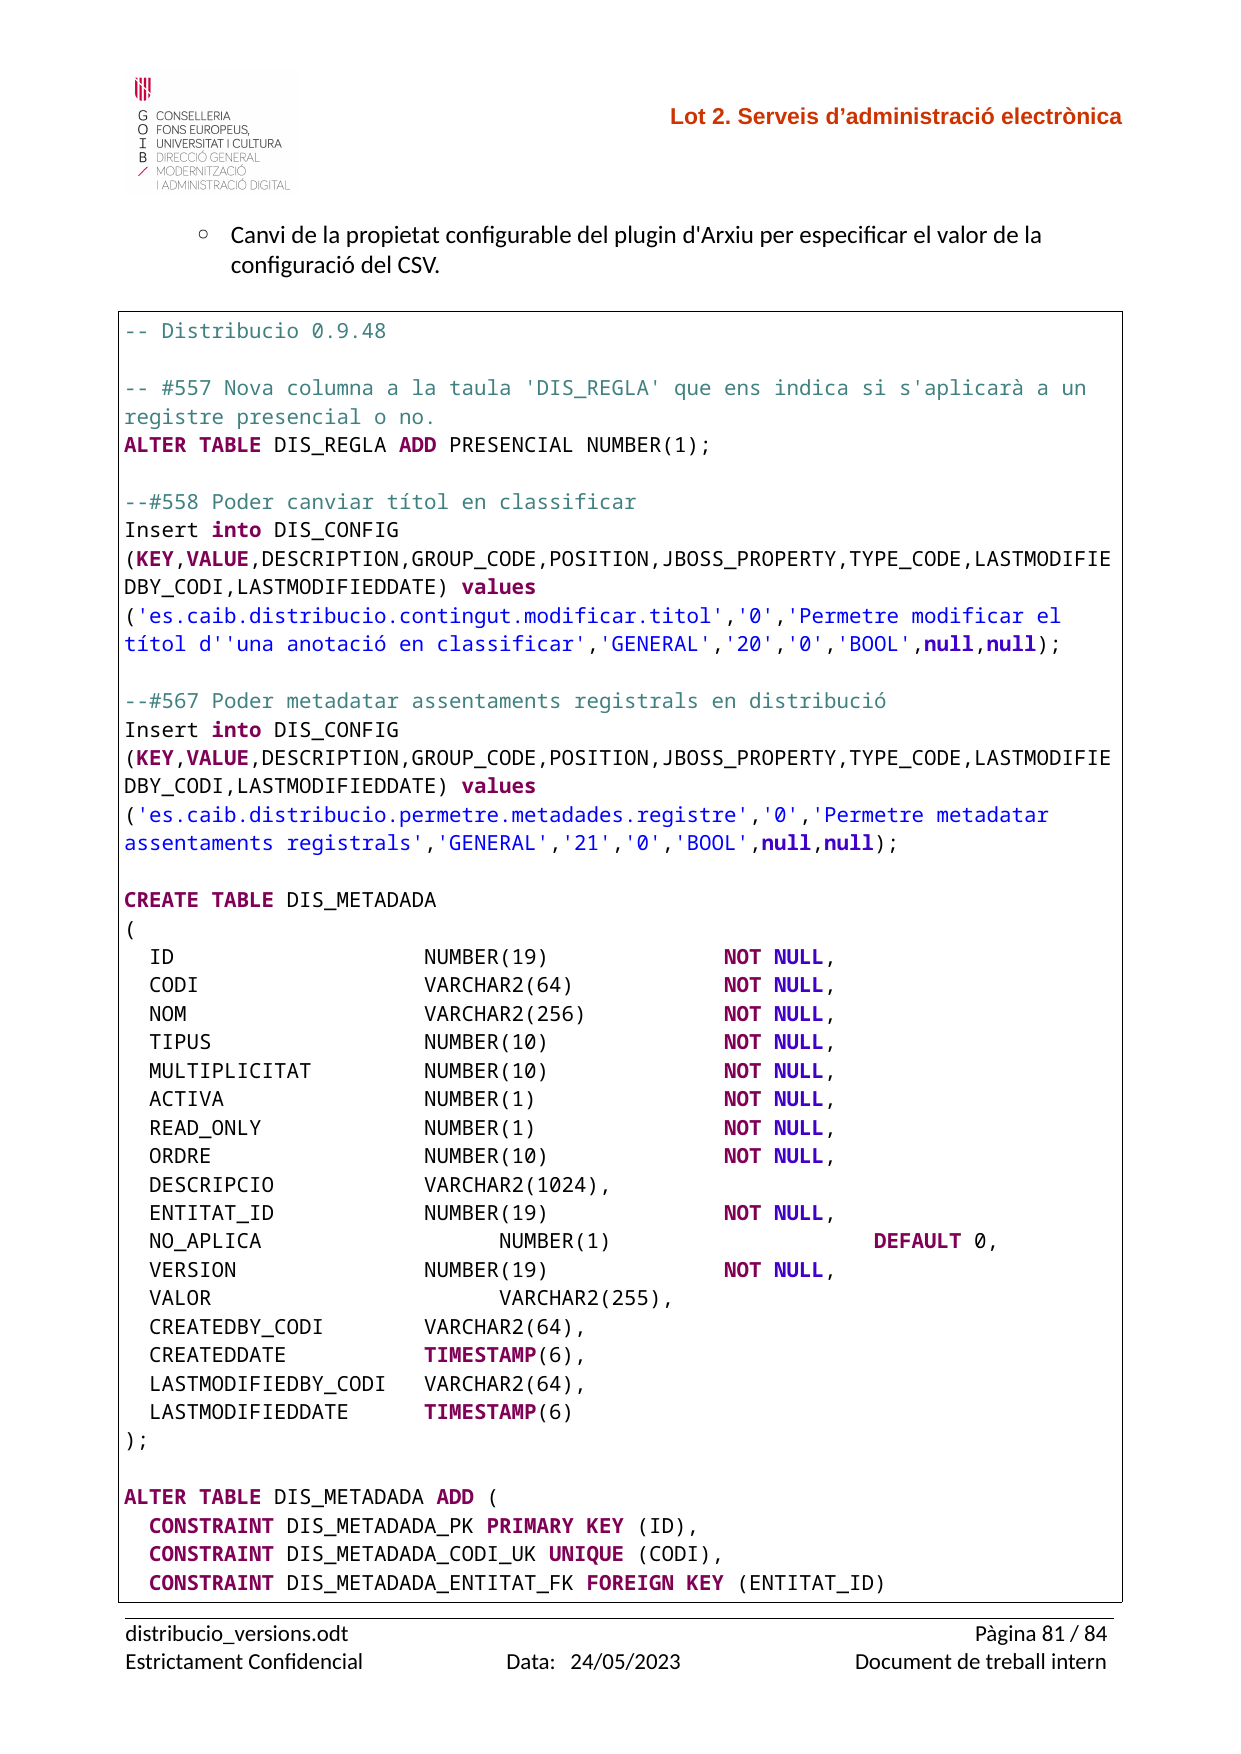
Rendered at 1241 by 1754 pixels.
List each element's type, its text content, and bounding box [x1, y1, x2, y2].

picture [126, 70, 299, 197]
table_header -- Distribucio 0.9.48 -- #557 Nova columna a la taula 'DIS_REGLA' que ens indica si s'aplicarà a un registre presencial o no. ALTER TABLE DIS_REGLA ADD PRESENCIAL NUMBER(1); --#558 Poder canviar títol en classificar Insert into DIS_CONFIG (KEY,VALUE,DESCRIPTION,GROUP_CODE,POSITION,JBOSS_PROPERTY,TYPE_CODE,LASTMODIFIEDBY_CODI,LASTMODIFIEDDATE) values ('es.caib.distribucio.contingut.modificar.titol','0','Permetre modificar el títol d''una anotació en classificar','GENERAL','20','0','BOOL',null,null); --#567 Poder metadatar assentaments registrals en distribució Insert into DIS_CONFIG (KEY,VALUE,DESCRIPTION,GROUP_CODE,POSITION,JBOSS_PROPERTY,TYPE_CODE,LASTMODIFIEDBY_CODI,LASTMODIFIEDDATE) values ('es.caib.distribucio.permetre.metadades.registre','0','Permetre metadatar assentaments registrals','GENERAL','21','0','BOOL',null,null); CREATE TABLE DIS_METADADA ( ID NUMBER(19) NOT NULL, CODI VARCHAR2(64) NOT NULL, NOM VARCHAR2(256) NOT NULL, TIPUS NUMBER(10) NOT NULL, MULTIPLICITAT NUMBER(10) NOT NULL, ACTIVA NUMBER(1) NOT NULL, READ_ONLY NUMBER(1) NOT NULL, ORDRE NUMBER(10) NOT NULL, DESCRIPCIO VARCHAR2(1024), ENTITAT_ID NUMBER(19) NOT NULL, NO_APLICA NUMBER(1) DEFAULT 0, VERSION NUMBER(19) NOT NULL, VALOR VARCHAR2(255), CREATEDBY_CODI VARCHAR2(64), CREATEDDATE TIMESTAMP(6), LASTMODIFIEDBY_CODI VARCHAR2(64), LASTMODIFIEDDATE TIMESTAMP(6) ); ALTER TABLE DIS_METADADA ADD ( CONSTRAINT DIS_METADADA_PK PRIMARY KEY (ID), CONSTRAINT DIS_METADADA_CODI_UK UNIQUE (CODI), CONSTRAINT DIS_METADADA_ENTITAT_FK FOREIGN KEY (ENTITAT_ID) [119, 312, 1122, 1602]
list Canvi de la propietat configurable del plugin d'Arxiu per especificar el valor de la configuració del CSV. [193, 219, 1122, 280]
